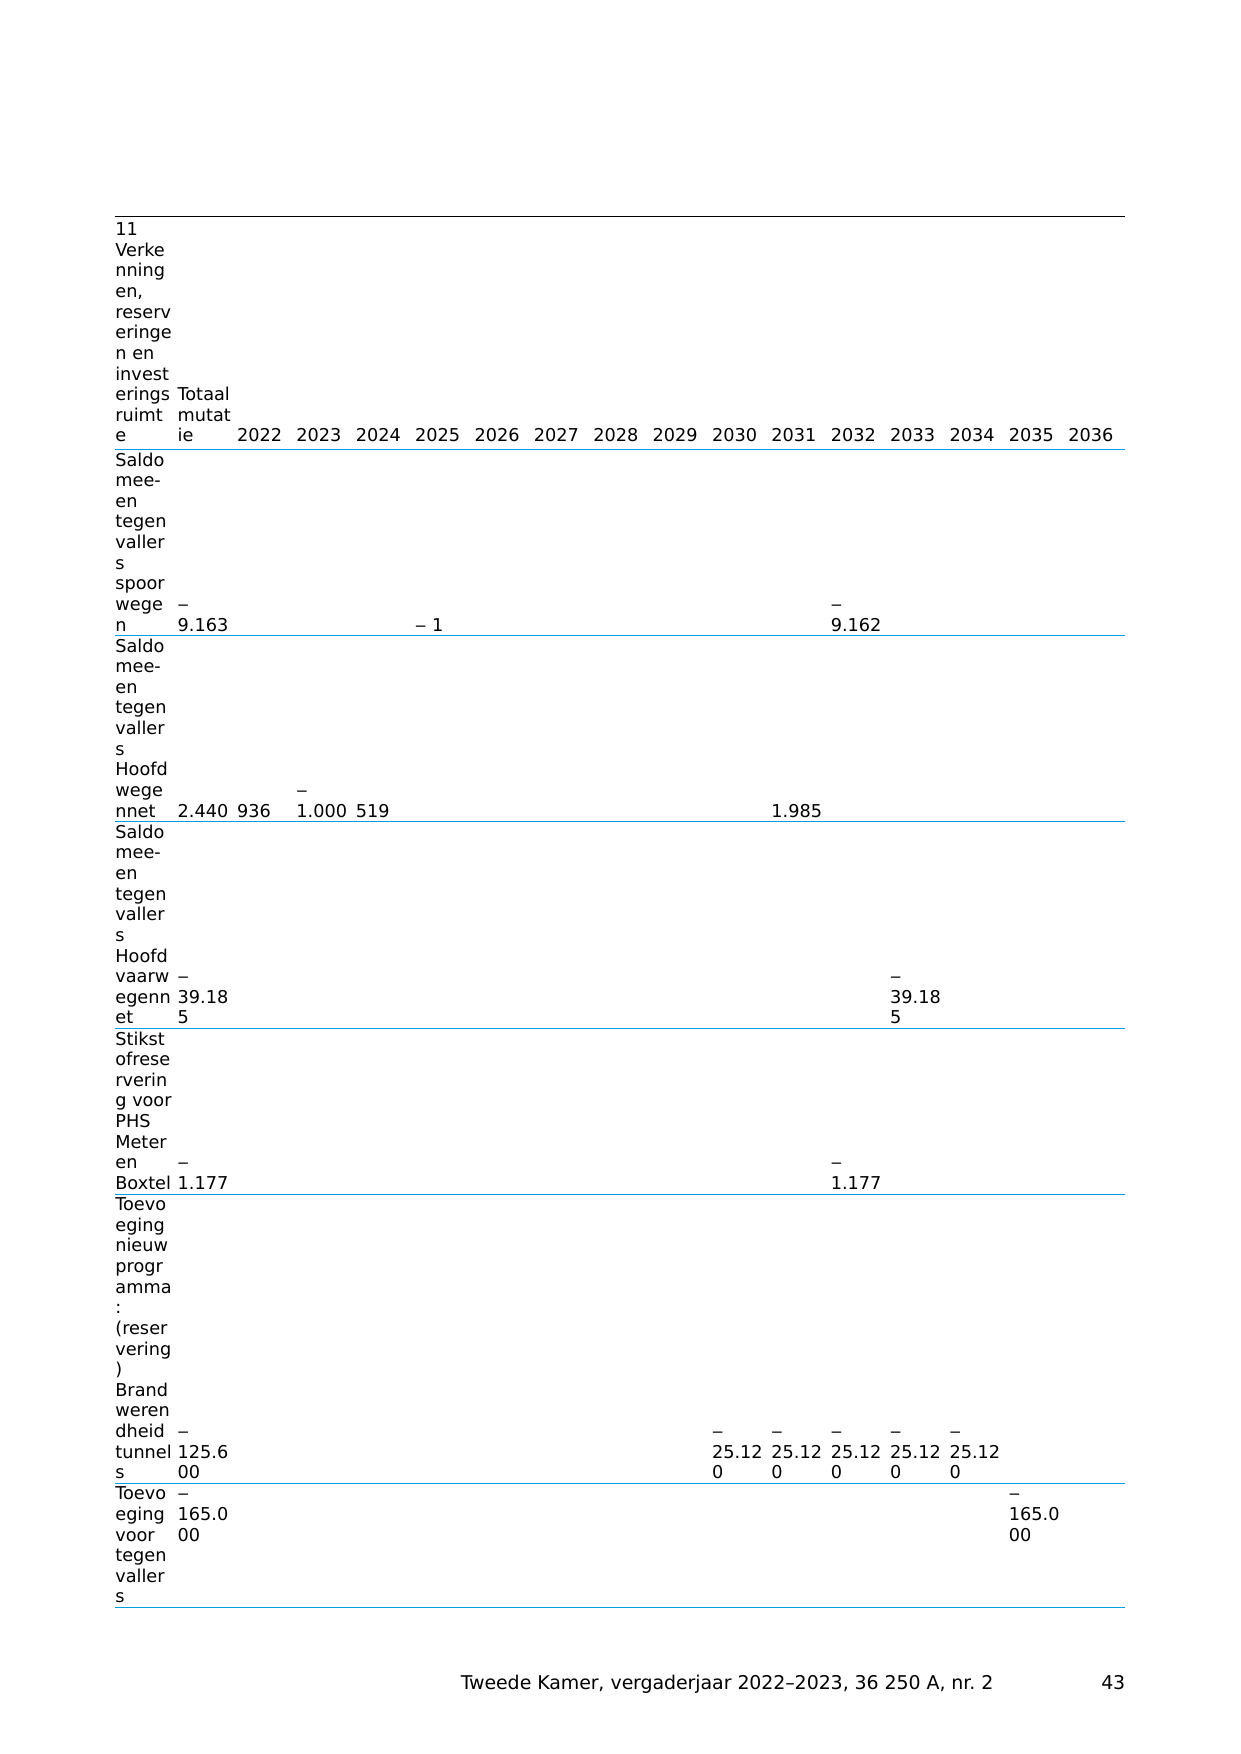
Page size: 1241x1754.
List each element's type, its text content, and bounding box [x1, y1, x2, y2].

table_cell [650, 1484, 709, 1607]
table_cell ‒ 9.162 [828, 450, 887, 635]
table_cell [531, 636, 590, 821]
table_cell [471, 822, 531, 1028]
table_cell [590, 1195, 649, 1483]
table_cell ‒ 25.120 [828, 1195, 887, 1483]
table_cell [412, 636, 471, 821]
table_cell 936 [234, 636, 293, 821]
table_cell [887, 450, 946, 635]
table_cell [353, 1484, 412, 1607]
table_cell 519 [353, 636, 412, 821]
table_cell ‒ 1.000 [293, 636, 353, 821]
table_cell [650, 1195, 709, 1483]
table_cell Totaal mutatie [175, 217, 234, 449]
table_cell [887, 1029, 946, 1193]
table_cell [709, 636, 768, 821]
table_cell ‒ 165.000 [175, 1484, 234, 1607]
table_cell [531, 1484, 590, 1607]
table_cell ‒ 25.120 [709, 1195, 768, 1483]
table_cell [353, 1195, 412, 1483]
table_cell [590, 822, 649, 1028]
table_cell [353, 1029, 412, 1193]
table_cell [1006, 1195, 1065, 1483]
table_cell [234, 1484, 293, 1607]
table_cell ‒ 1.177 [828, 1029, 887, 1193]
table_cell [531, 822, 590, 1028]
table_cell ‒ 1.177 [175, 1029, 234, 1193]
table_cell 2023 [293, 217, 353, 449]
table_cell 2036 [1065, 217, 1125, 449]
table_cell ‒ 125.600 [175, 1195, 234, 1483]
table_cell [590, 450, 649, 635]
table_cell ‒ 25.120 [887, 1195, 946, 1483]
table_cell 2024 [353, 217, 412, 449]
table_cell [768, 1029, 828, 1193]
table_cell [946, 822, 1006, 1028]
table_cell [650, 822, 709, 1028]
table_cell 2034 [946, 217, 1006, 449]
table_cell [650, 636, 709, 821]
table_cell [293, 450, 353, 635]
table_cell [293, 822, 353, 1028]
table_cell [768, 1484, 828, 1607]
table_header Tabel 11 Artikel 11 Verkenningen, reserveringen en investeringsruimte (bedragen x € 1.000) [115, 191, 1125, 216]
table_cell 2029 [650, 217, 709, 449]
table_cell 2027 [531, 217, 590, 449]
table_cell [1006, 822, 1065, 1028]
table_cell [887, 636, 946, 821]
table_cell [1065, 1195, 1125, 1483]
table_cell [293, 1195, 353, 1483]
table_cell ‒ 9.163 [175, 450, 234, 635]
table_cell [828, 1484, 887, 1607]
table_cell 2022 [234, 217, 293, 449]
table_cell [412, 1484, 471, 1607]
table_cell [946, 636, 1006, 821]
table_cell [590, 636, 649, 821]
table_cell [1065, 1029, 1125, 1193]
table_cell 1.985 [768, 636, 828, 821]
table_cell [709, 1029, 768, 1193]
table_cell Stikstofreservering voor PHS Meteren Boxtel [115, 1029, 174, 1193]
table_cell 2033 [887, 217, 946, 449]
table_cell [1065, 450, 1125, 635]
table_cell [1065, 1484, 1125, 1607]
table_cell [887, 1484, 946, 1607]
table_cell [353, 450, 412, 635]
table_cell [768, 822, 828, 1028]
table_cell [234, 1029, 293, 1193]
table_cell [828, 822, 887, 1028]
table_cell [471, 1195, 531, 1483]
table_cell [768, 450, 828, 635]
table_cell ‒ 39.185 [887, 822, 946, 1028]
table_cell ‒ 165.000 [1006, 1484, 1065, 1607]
table_cell ‒ 25.120 [946, 1195, 1006, 1483]
table_cell [293, 1484, 353, 1607]
table_cell [650, 450, 709, 635]
table_cell [946, 1029, 1006, 1193]
table_cell [650, 1029, 709, 1193]
table_cell 2026 [471, 217, 531, 449]
table_cell 2031 [768, 217, 828, 449]
table_cell 2032 [828, 217, 887, 449]
table_cell [412, 1195, 471, 1483]
table_cell Saldo mee- en tegenvallers Hoofdvaarwegennet [115, 822, 174, 1028]
table_cell 2.440 [175, 636, 234, 821]
table_cell Toevoeging voor tegenvallers [115, 1484, 174, 1607]
table_cell [531, 1029, 590, 1193]
table_cell [471, 1484, 531, 1607]
table_cell [946, 450, 1006, 635]
table_cell [590, 1029, 649, 1193]
table_cell [946, 1484, 1006, 1607]
table_cell 2035 [1006, 217, 1065, 449]
table_cell [828, 636, 887, 821]
table_cell Saldo mee- en tegenvallers Hoofdwegennet [115, 636, 174, 821]
table_cell 11 Verkenningen, reserveringen en investeringsruimte [115, 217, 174, 449]
table_cell Saldo mee- en tegenvallers spoorwegen [115, 450, 174, 635]
table_cell 2028 [590, 217, 649, 449]
table_cell [234, 450, 293, 635]
table_cell [234, 822, 293, 1028]
table_cell ‒ 39.185 [175, 822, 234, 1028]
table_cell ‒ 1 [412, 450, 471, 635]
table_cell 2030 [709, 217, 768, 449]
table_cell [1006, 450, 1065, 635]
table_cell ‒ 25.120 [768, 1195, 828, 1483]
table_cell [531, 450, 590, 635]
table_cell [471, 1029, 531, 1193]
table_cell [709, 822, 768, 1028]
table_cell [412, 822, 471, 1028]
table_cell 2025 [412, 217, 471, 449]
table_cell [353, 822, 412, 1028]
table_cell [1065, 822, 1125, 1028]
table_cell Toevoeging nieuw programma: (reservering) Brandwerendheid tunnels [115, 1195, 174, 1483]
table_cell [709, 450, 768, 635]
table_cell [412, 1029, 471, 1193]
table_cell [590, 1484, 649, 1607]
table_cell [1065, 636, 1125, 821]
table_cell [234, 1195, 293, 1483]
table_cell [531, 1195, 590, 1483]
table_cell [293, 1029, 353, 1193]
table_cell [1006, 1029, 1065, 1193]
table_cell [709, 1484, 768, 1607]
table_cell [471, 450, 531, 635]
table_cell [471, 636, 531, 821]
table_cell [1006, 636, 1065, 821]
